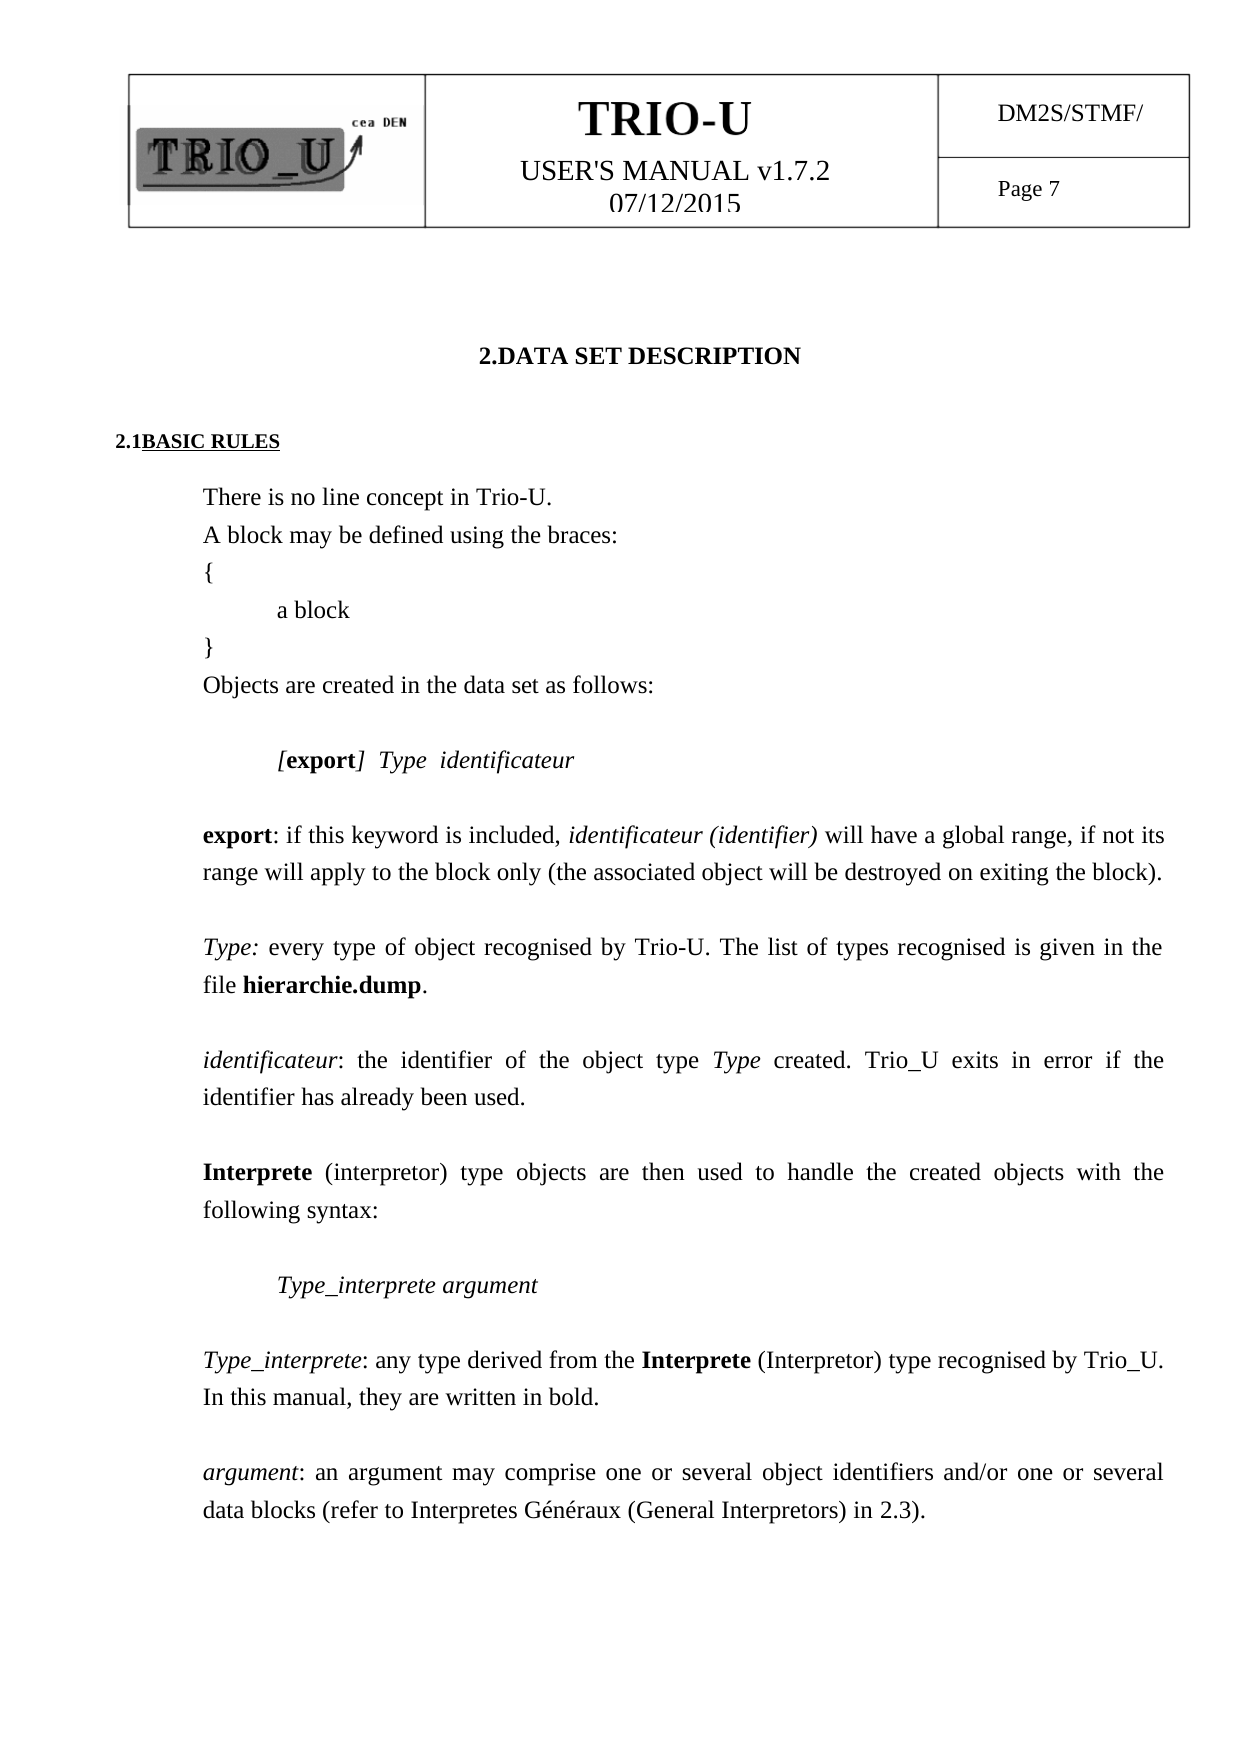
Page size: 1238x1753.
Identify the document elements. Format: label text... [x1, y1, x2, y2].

subtitle BASIC RULES [115, 429, 1164, 453]
text a block [203, 586, 1165, 623]
text Type: every type of object recognised by Trio-U. The list of types recognised is given in the file hierarchie.dump. [203, 923, 1165, 998]
subtitle DATA SET DESCRIPTION [115, 333, 1165, 370]
text identificateur: the identifier of the object type Type created. Trio_U exits in error if the identifier has already been used. [203, 1036, 1165, 1111]
text argument: an argument may comprise one or several object identifiers and/or one or several data blocks (refer to Interpretes Généraux (General Interpretors) in 2.3). [203, 1448, 1165, 1523]
text Objects are created in the data set as follows: [203, 661, 1165, 698]
text Interprete (interpretor) type objects are then used to handle the created objects with the following syntax: [203, 1148, 1165, 1223]
text Type_interprete argument [203, 1261, 1165, 1298]
text { [203, 548, 1165, 586]
text Type_interprete: any type derived from the Interprete (Interpretor) type recognised by Trio_U. In this manual, they are written in bold. [203, 1336, 1165, 1411]
text export: if this keyword is included, identificateur (identifier) will have a global range, if not its range will apply to the block only (the associated object will be destroyed on exiting the block). [203, 811, 1165, 886]
text A block may be defined using the braces: [203, 511, 1165, 548]
text } [203, 623, 1165, 661]
text [export] Type identificateur [203, 736, 1165, 773]
text There is no line concept in Trio-U. [203, 473, 1165, 511]
